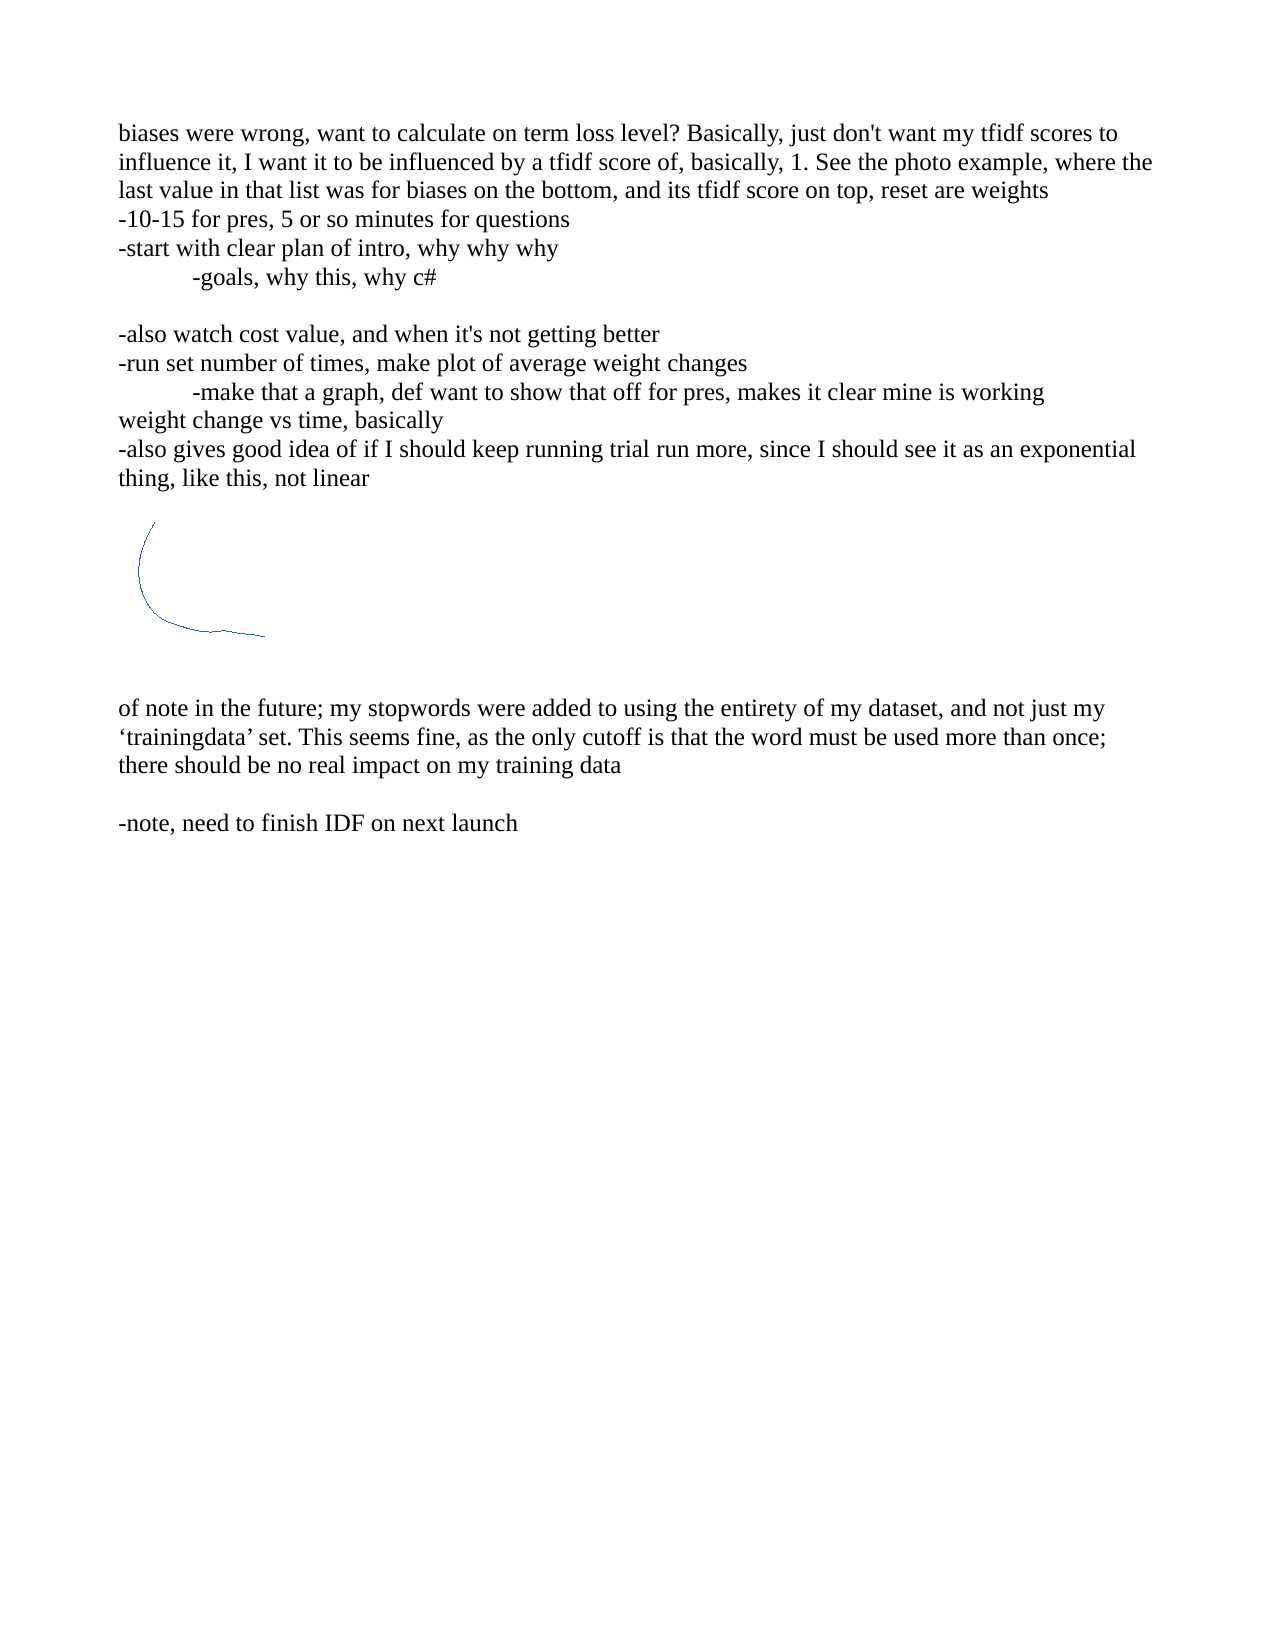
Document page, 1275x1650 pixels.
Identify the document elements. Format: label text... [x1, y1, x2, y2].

text weight change vs time, basically [118, 406, 1157, 434]
text -run set number of times, make plot of average weight changes [118, 348, 1157, 377]
text -note, need to finish IDF on next launch [118, 808, 1157, 837]
text -also gives good idea of if I should keep running trial run more, since I should see it as an exponential thing, like this, not linear [118, 434, 1157, 492]
text -make that a graph, def want to show that off for pres, makes it clear mine is working [118, 377, 1157, 406]
text -also watch cost value, and when it's not getting better [118, 319, 1157, 348]
text of note in the future; my stopwords were added to using the entirety of my dataset, and not just my ‘trainingdata’ set. This seems fine, as the only cutoff is that the word must be used more than once; there should be no real impact on my training data [118, 693, 1157, 779]
text -start with clear plan of intro, why why why [118, 233, 1157, 262]
text -goals, why this, why c# [118, 262, 1157, 291]
text -10-15 for pres, 5 or so minutes for questions [118, 204, 1157, 233]
text biases were wrong, want to calculate on term loss level? Basically, just don't want my tfidf scores to influence it, I want it to be influenced by a tfidf score of, basically, 1. See the photo example, where the last value in that list was for biases on the bottom, and its tfidf score on top, reset are weights [118, 118, 1157, 204]
